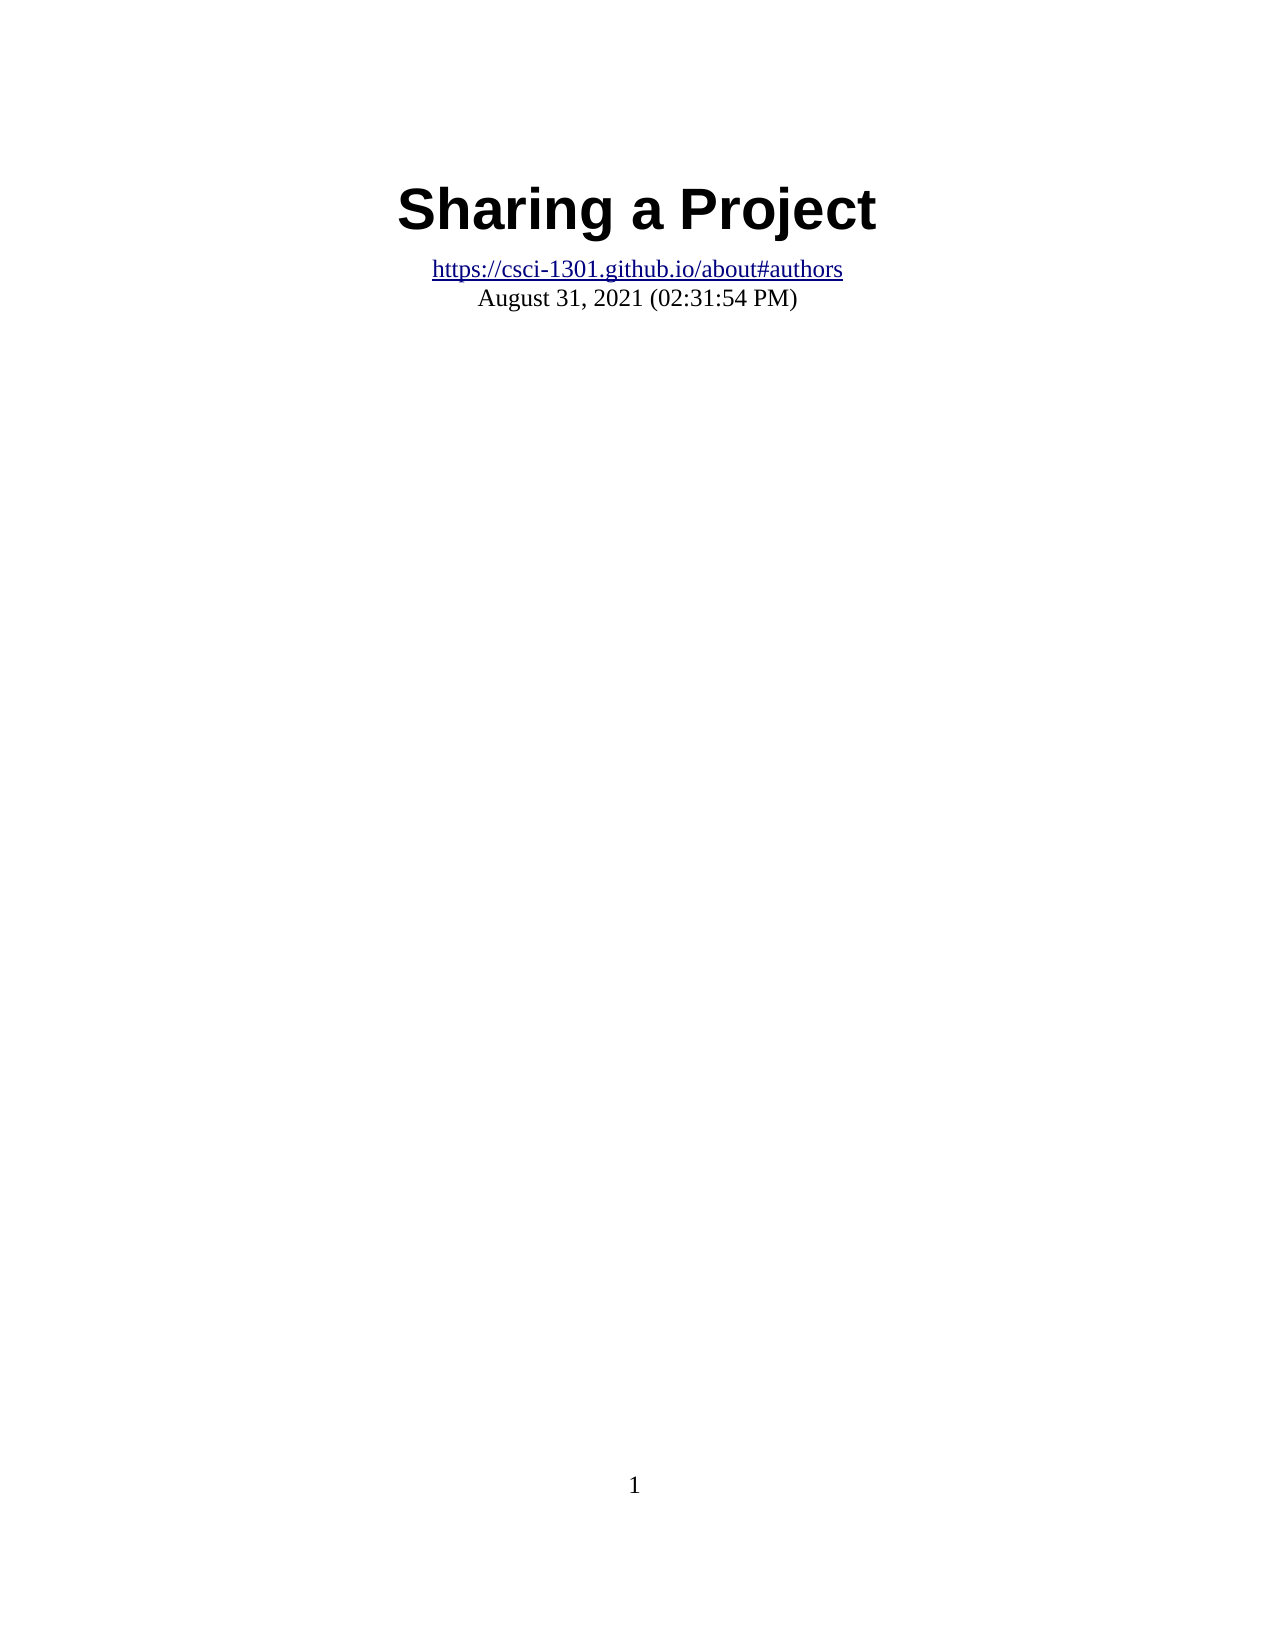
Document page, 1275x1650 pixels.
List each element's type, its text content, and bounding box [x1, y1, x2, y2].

text https://csci-1301.github.io/about#authors [150, 254, 1125, 283]
title Sharing a Project [150, 175, 1125, 242]
text August 31, 2021 (02:31:54 PM) [150, 283, 1125, 312]
